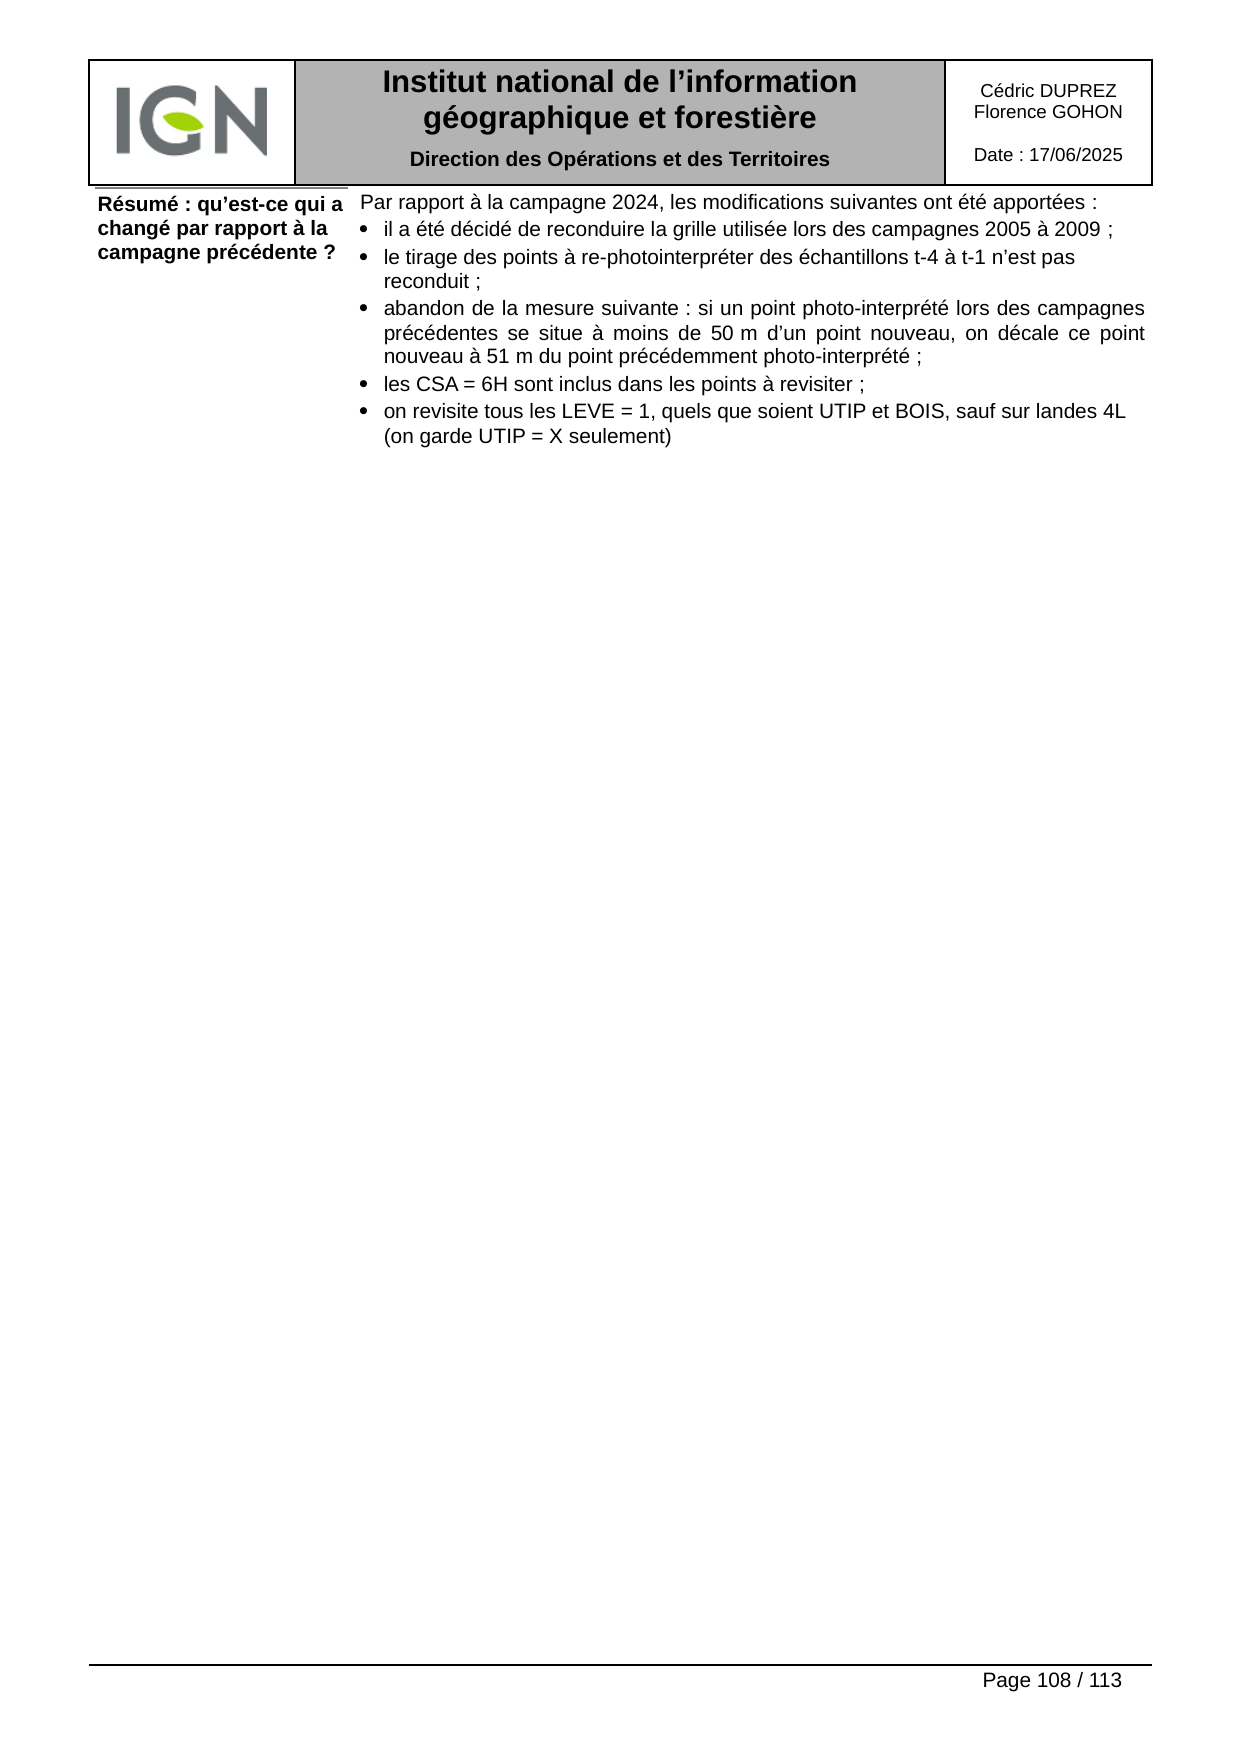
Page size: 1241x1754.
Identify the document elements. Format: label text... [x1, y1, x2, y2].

table_cell Par rapport à la campagne 2024, les modifications suivantes ont été apportées : il a été décidé de reconduire la grille utilisée lors des campagnes 2005 à 2009 ; le tirage des points à re-photointerpréter des échantillons t-4 à t-1 n’est pas reconduit ; abandon de la mesure suivante : si un point photo-interprété lors des campagnes précédentes se situe à moins de 50 m d’un point nouveau, on décale ce point nouveau à 51 m du point précédemment photo-interprété ; les CSA = 6H sont inclus dans les points à revisiter ; on revisite tous les LEVE = 1, quels que soient UTIP et BOIS, sauf sur landes 4L (on garde UTIP = X seulement) [354, 186, 1152, 481]
table_cell Résumé : qu’est-ce qui a changé par rapport à la campagne précédente ? [89, 186, 354, 481]
picture [91, 62, 293, 180]
